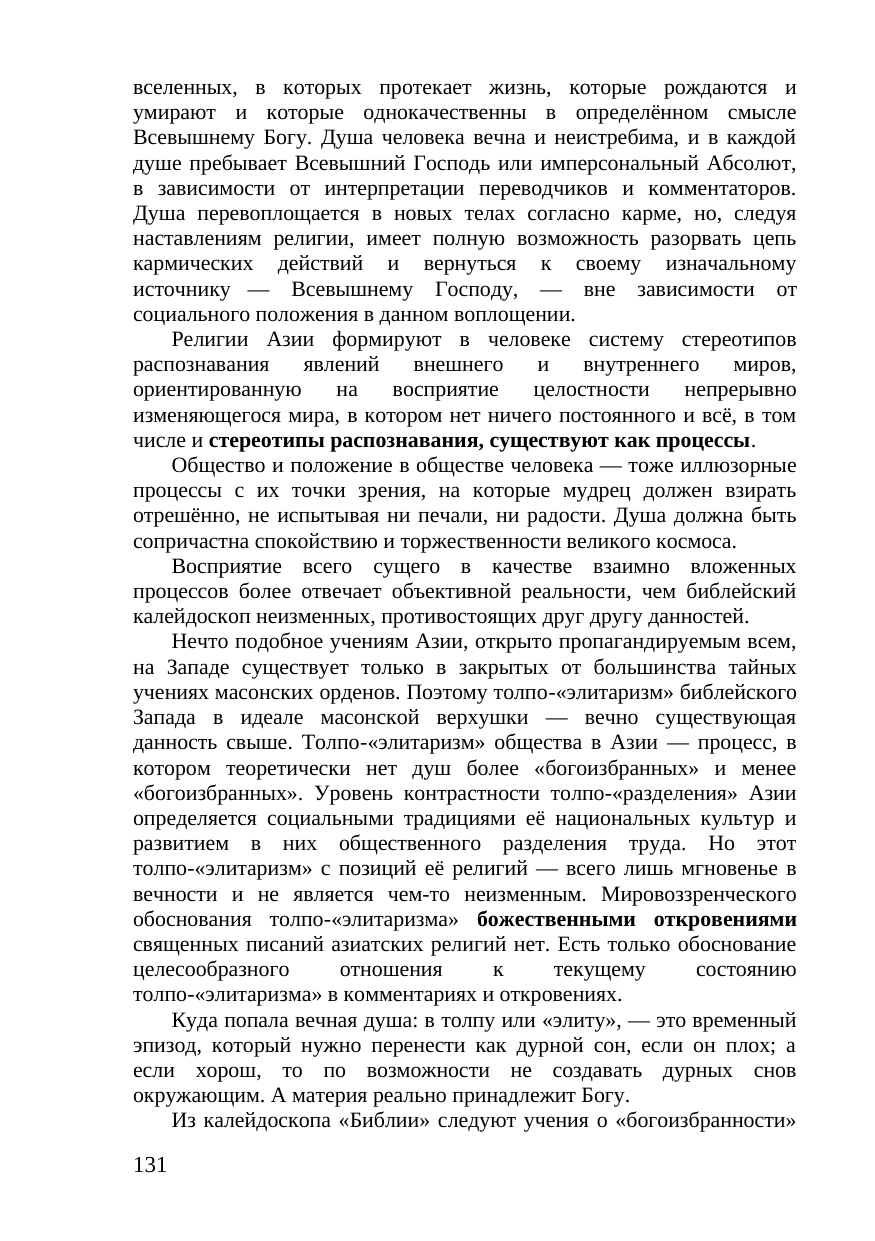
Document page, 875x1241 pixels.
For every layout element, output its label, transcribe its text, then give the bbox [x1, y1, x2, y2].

text Куда попала вечная душа: в толпу или «элиту», — это временный эпизод, который нужно перенести как дурной сон, если он плох; а если хорош, то по возможности не создавать дурных снов окружающим. А материя реально принадлежит Богу. [133, 1007, 797, 1107]
text Восприятие всего сущего в качестве взаимно вложенных процессов более отвечает объективной реальности, чем библейский калейдоскоп неизменных, противостоящих друг другу данностей. [133, 553, 797, 628]
text Нечто подобное учениям Азии, открыто пропагандируемым всем, на Западе существует только в закрытых от большинства тайных учениях масонских орденов. Поэтому толпо‑«элитаризм» библейского Запада в идеале масонской верхушки — вечно существующая данность свыше. Толпо‑«элитаризм» общества в Азии — процесс, в котором теоретически нет душ более «богоизбранных» и менее «богоизбранных». Уровень контрастности толпо-«разделения» Азии определяется социальными традициями её национальных культур и развитием в них общественного разделения труда. Но этот толпо‑«элитаризм» с позиций её религий — всего лишь мгновенье в вечности и не является чем-то неизменным. Мировоззренческого обоснования толпо‑«элитаризма» божественными откровениями священных писаний азиатских религий нет. Есть только обоснование целесообразного отношения к текущему состоянию толпо‑«элитаризма» в комментариях и откровениях. [133, 628, 797, 1007]
text Общество и положение в обществе человека — тоже иллюзорные процессы с их точки зрения, на которые мудрец должен взирать отрешённо, не испытывая ни печали, ни радости. Душа должна быть сопричастна спокойствию и торжественности великого космоса. [133, 452, 797, 553]
text Религии Азии формируют в человеке систему стереотипов распознавания явлений внешнего и внутреннего миров, ориентированную на восприятие целостности непрерывно изменяющегося мира, в котором нет ничего постоянного и всё, в том числе и стереотипы распознавания, существуют как процессы. [133, 326, 797, 452]
text Из калейдоскопа «Библии» следуют учения о «богоизбранности» [133, 1107, 797, 1133]
text вселенных, в которых протекает жизнь, которые рождаются и умирают и которые однокачественны в определённом смысле Всевышнему Богу. Душа человека вечна и неистребима, и в каждой душе пребывает Всевышний Господь или имперсональный Абсолют, в зависимости от интерпретации переводчиков и комментаторов. Душа перевоплощается в новых телах согласно карме, но, следуя наставлениям религии, имеет полную возможность разорвать цепь кармических действий и вернуться к своему изначальному источнику — Всевышнему Господу, — вне зависимости от социального положения в данном воплощении. [133, 74, 797, 326]
